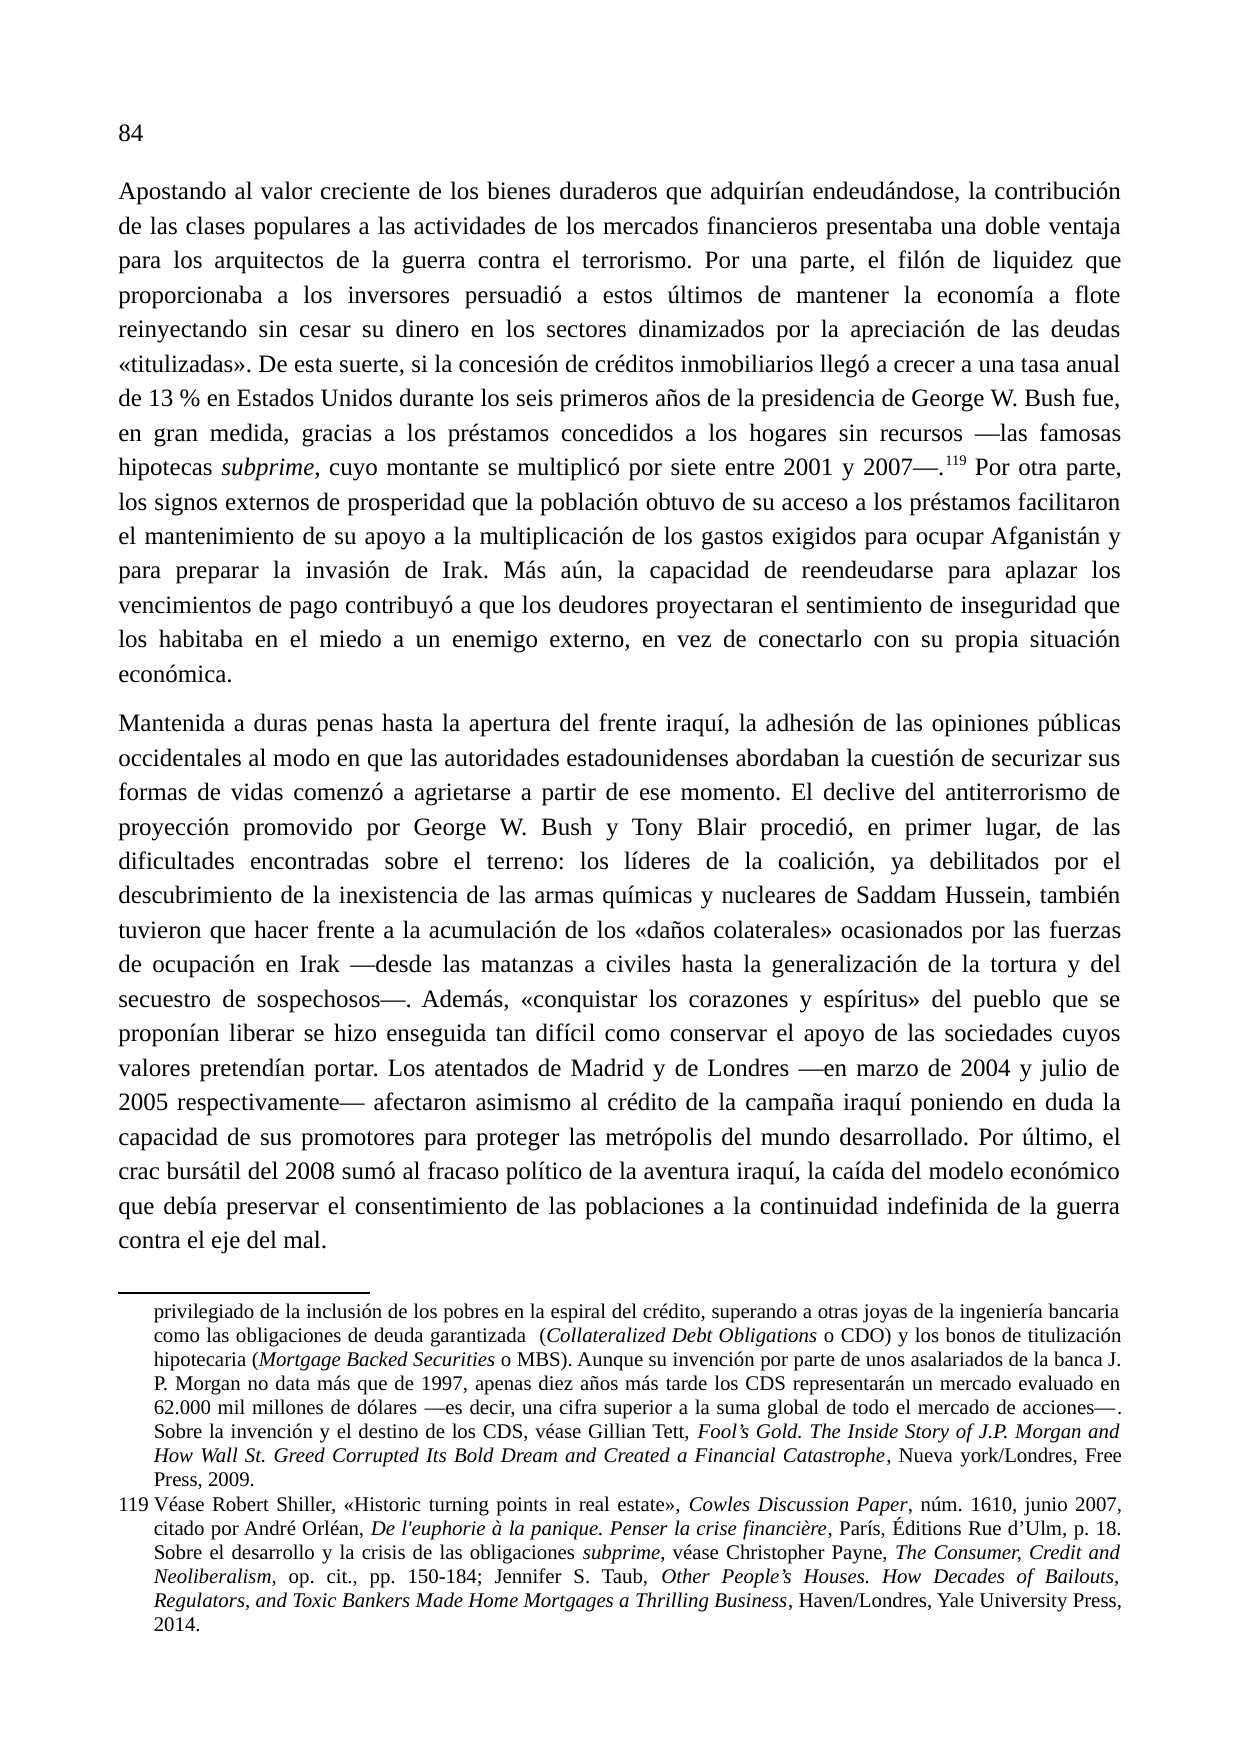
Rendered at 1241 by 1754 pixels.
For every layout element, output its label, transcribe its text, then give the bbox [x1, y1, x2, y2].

text Véase Robert Shiller, «Historic turning points in real estate», Cowles Discussion Paper, núm. 1610, junio 2007, citado por André Orléan, De l'euphorie à la panique. Penser la crise financière, París, Éditions Rue d’Ulm, p. 18. Sobre el desarrollo y la crisis de las obligaciones subprime, véase Christopher Payne, The Consumer, Credit and Neoliberalism, op. cit., pp. 150-184; Jennifer S. Taub, Other People’s Houses. How Decades of Bailouts, Regulators, and Toxic Bankers Made Home Mortgages a Thrilling Business, Haven/Londres, Yale University Press, 2014. [118, 1491, 1122, 1636]
text Mantenida a duras penas hasta la apertura del frente iraquí, la adhesión de las opiniones públicas occidentales al modo en que las autoridades estadounidenses abordaban la cuestión de securizar sus formas de vidas comenzó a agrietarse a partir de ese momento. El declive del antiterrorismo de proyección promovido por George W. Bush y Tony Blair procedió, en primer lugar, de las dificultades encontradas sobre el terreno: los líderes de la coalición, ya debilitados por el descubrimiento de la inexistencia de las armas químicas y nucleares de Saddam Hussein, también tuvieron que hacer frente a la acumulación de los «daños colaterales» ocasionados por las fuerzas de ocupación en Irak —desde las matanzas a civiles hasta la generalización de la tortura y del secuestro de sospechosos—. Además, «conquistar los corazones y espíritus» del pueblo que se proponían liberar se hizo enseguida tan difícil como conservar el apoyo de las sociedades cuyos valores pretendían portar. Los atentados de Madrid y de Londres —en marzo de 2004 y julio de 2005 respectivamente— afectaron asimismo al crédito de la campaña iraquí poniendo en duda la capacidad de sus promotores para proteger las metrópolis del mundo desarrollado. Por último, el crac bursátil del 2008 sumó al fracaso político de la aventura iraquí, la caída del modelo económico que debía preservar el consentimiento de las poblaciones a la continuidad indefinida de la guerra contra el eje del mal. [118, 708, 1122, 1254]
text privilegiado de la inclusión de los pobres en la espiral del crédito, superando a otras joyas de la ingeniería bancaria como las obligaciones de deuda garantizada (Collateralized Debt Obligations o CDO) y los bonos de titulización hipotecaria (Mortgage Backed Securities o MBS). Aunque su invención por parte de unos asalariados de la banca J. P. Morgan no data más que de 1997, apenas diez años más tarde los CDS representarán un mercado evaluado en 62.000 mil millones de dólares —es decir, una cifra superior a la suma global de todo el mercado de acciones—. Sobre la invención y el destino de los CDS, véase Gillian Tett, Fool’s Gold. The Inside Story of J.P. Morgan and How Wall St. Greed Corrupted Its Bold Dream and Created a Financial Catastrophe, Nueva york/Londres, Free Press, 2009. [118, 1299, 1122, 1491]
text Apostando al valor creciente de los bienes duraderos que adquirían endeudándose, la contribución de las clases populares a las actividades de los mercados financieros presentaba una doble ventaja para los arquitectos de la guerra contra el terrorismo. Por una parte, el filón de liquidez que proporcionaba a los inversores persuadió a estos últimos de mantener la economía a flote reinyectando sin cesar su dinero en los sectores dinamizados por la apreciación de las deudas «titulizadas». De esta suerte, si la concesión de créditos inmobiliarios llegó a crecer a una tasa anual de 13 % en Estados Unidos durante los seis primeros años de la presidencia de George W. Bush fue, en gran medida, gracias a los préstamos concedidos a los hogares sin recursos —las famosas hipotecas subprime, cuyo montante se multiplicó por siete entre 2001 y 2007—. Por otra parte, los signos externos de prosperidad que la población obtuvo de su acceso a los préstamos facilitaron el mantenimiento de su apoyo a la multiplicación de los gastos exigidos para ocupar Afganistán y para preparar la invasión de Irak. Más aún, la capacidad de reendeudarse para aplazar los vencimientos de pago contribuyó a que los deudores proyectaran el sentimiento de inseguridad que los habitaba en el miedo a un enemigo externo, en vez de conectarlo con su propia situación económica. [118, 176, 1122, 688]
